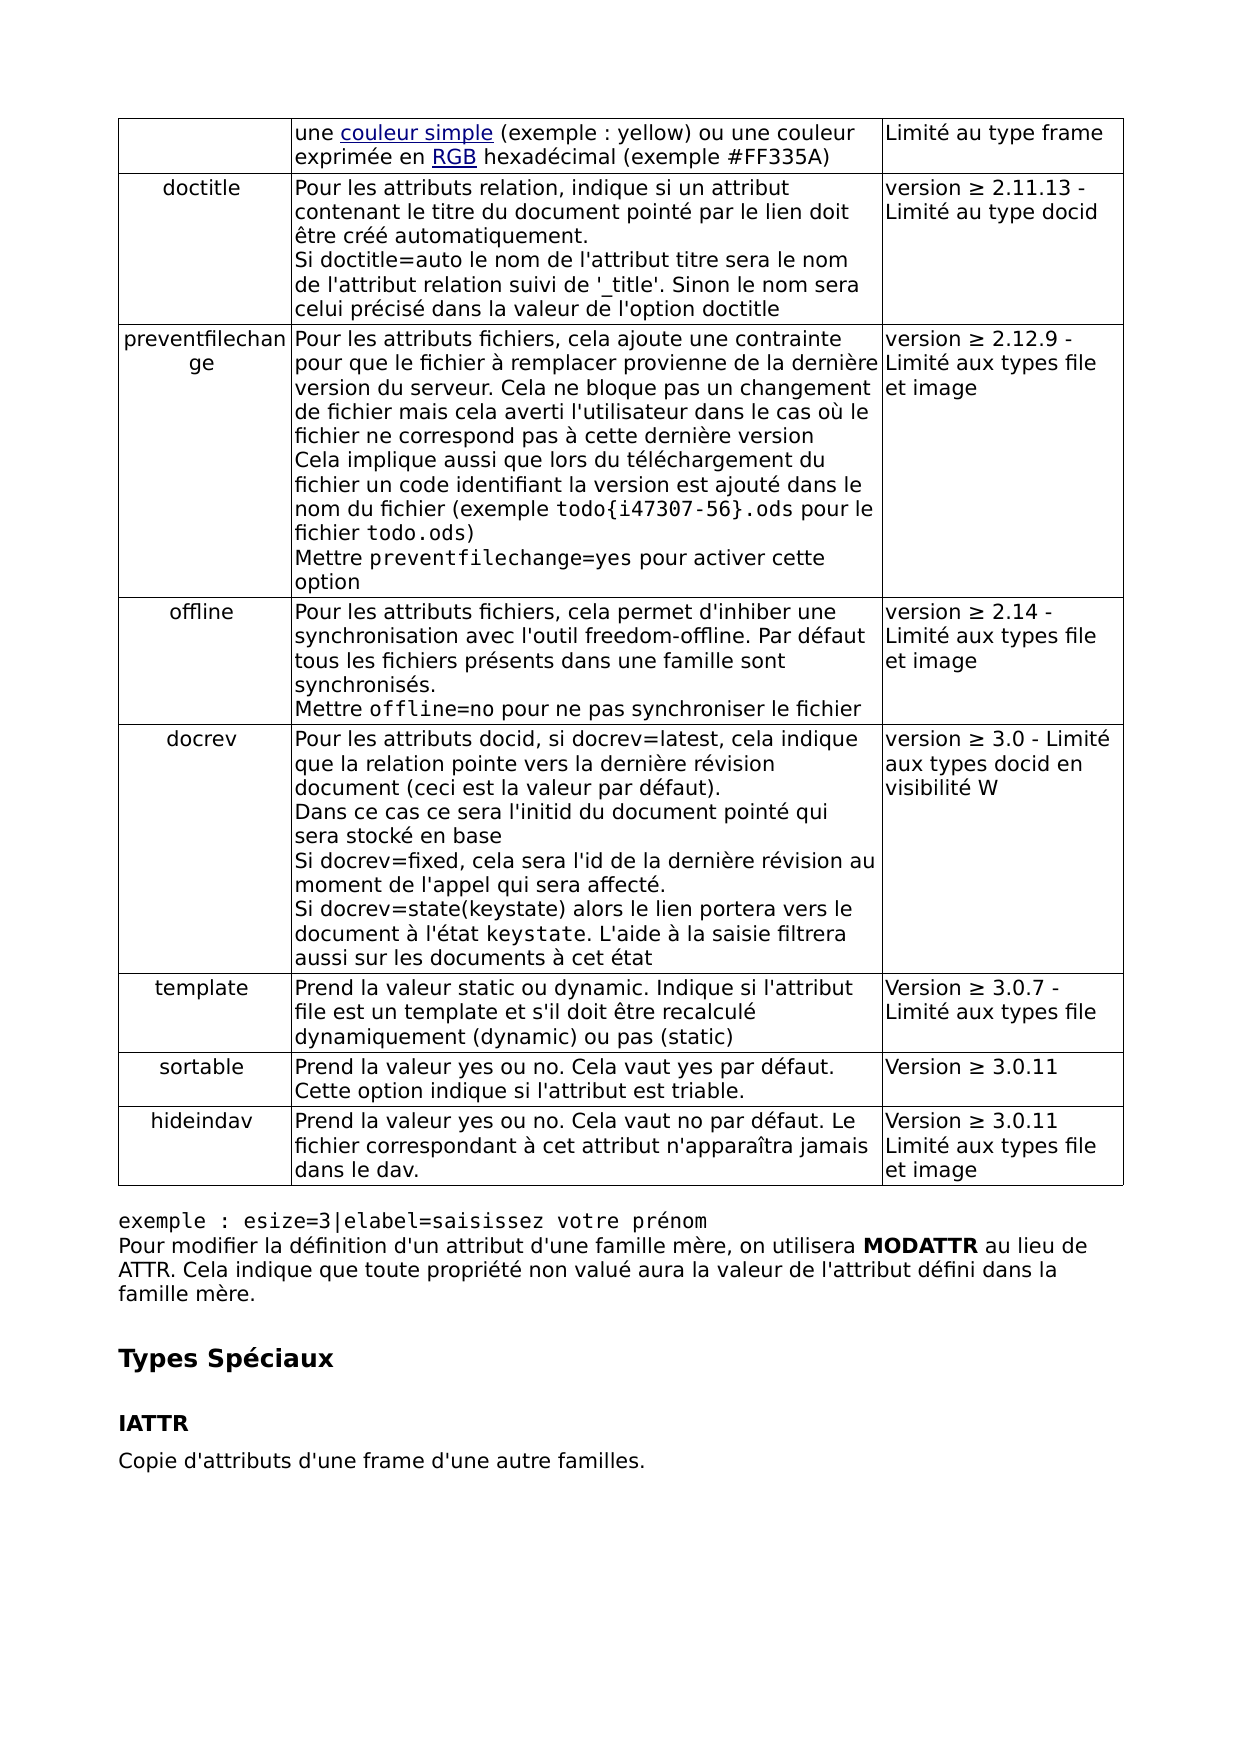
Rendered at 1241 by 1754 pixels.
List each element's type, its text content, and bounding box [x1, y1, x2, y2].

table_cell offline [119, 598, 291, 724]
text Pour modifier la définition d'un attribut d'une famille mère, on utilisera MODATTR au lieu de ATTR. Cela indique que toute propriété non valué aura la valeur de l'attribut défini dans la famille mère. [118, 1234, 1122, 1307]
table_cell Pour les attributs relation, indique si un attribut contenant le titre du document pointé par le lien doit être créé automatiquement. Si doctitle=auto le nom de l'attribut titre sera le nom de l'attribut relation suivi de '_title'. Sinon le nom sera celui précisé dans la valeur de l'option doctitle [292, 174, 882, 324]
table_cell version ≥ 3.0 - Limité aux types docid en visibilité W [883, 725, 1123, 973]
table_cell Version ≥ 3.0.11 [883, 1053, 1123, 1106]
table_cell hideindav [119, 1107, 291, 1185]
table_cell doctitle [119, 174, 291, 324]
text exemple : esize=3|elabel=saisissez votre prénom [118, 1209, 1122, 1234]
table_header Prend la valeur static ou dynamic. Indique si l'attribut file est un template et s'il doit être recalculé dynamiquement (dynamic) ou pas (static) [292, 974, 882, 1052]
table_cell [119, 119, 291, 173]
table_header template [119, 974, 291, 1052]
table_cell Pour les attributs docid, si docrev=latest, cela indique que la relation pointe vers la dernière révision document (ceci est la valeur par défaut). Dans ce cas ce sera l'initid du document pointé qui sera stocké en base Si docrev=fixed, cela sera l'id de la dernière révision au moment de l'appel qui sera affecté. Si docrev=state(keystate) alors le lien portera vers le document à l'état keystate. L'aide à la saisie filtrera aussi sur les documents à cet état [292, 725, 882, 973]
table_cell - Limité au type frame [883, 119, 1123, 173]
table_cell Pour les attributs fichiers, cela permet d'inhiber une synchronisation avec l'outil freedom-offline. Par défaut tous les fichiers présents dans une famille sont synchronisés. Mettre offline=no pour ne pas synchroniser le fichier [292, 598, 882, 724]
table_cell Pour les attributs fichiers, cela ajoute une contrainte pour que le fichier à remplacer provienne de la dernière version du serveur. Cela ne bloque pas un changement de fichier mais cela averti l'utilisateur dans le cas où le fichier ne correspond pas à cette dernière version Cela implique aussi que lors du téléchargement du fichier un code identifiant la version est ajouté dans le nom du fichier (exemple todo{i47307-56}.ods pour le fichier todo.ods) Mettre preventfilechange=yes pour activer cette option [292, 325, 882, 597]
subtitle IATTR [118, 1411, 1122, 1436]
table_cell version ≥ 2.14 - Limité aux types file et image [883, 598, 1123, 724]
table_cell version ≥ 2.11.13 - Limité au type docid [883, 174, 1123, 324]
table_header Version ≥ 3.0.7 - Limité aux types file [883, 974, 1123, 1052]
table_cell docrev [119, 725, 291, 973]
subtitle Types Spéciaux [118, 1344, 1122, 1373]
table_cell une couleur simple (exemple : yellow) ou une couleur exprimée en RGB hexadécimal (exemple #FF335A) [292, 119, 882, 173]
table_cell preventfilechange [119, 325, 291, 597]
table_cell sortable [119, 1053, 291, 1106]
table_cell Prend la valeur yes ou no. Cela vaut no par défaut. Le fichier correspondant à cet attribut n'apparaîtra jamais dans le dav. [292, 1107, 882, 1185]
table_cell Prend la valeur yes ou no. Cela vaut yes par défaut. Cette option indique si l'attribut est triable. [292, 1053, 882, 1106]
table_cell version ≥ 2.12.9 - Limité aux types file et image [883, 325, 1123, 597]
table_cell Version ≥ 3.0.11 Limité aux types file et image [883, 1107, 1123, 1185]
text Copie d'attributs d'une frame d'une autre familles. [118, 1449, 1122, 1473]
